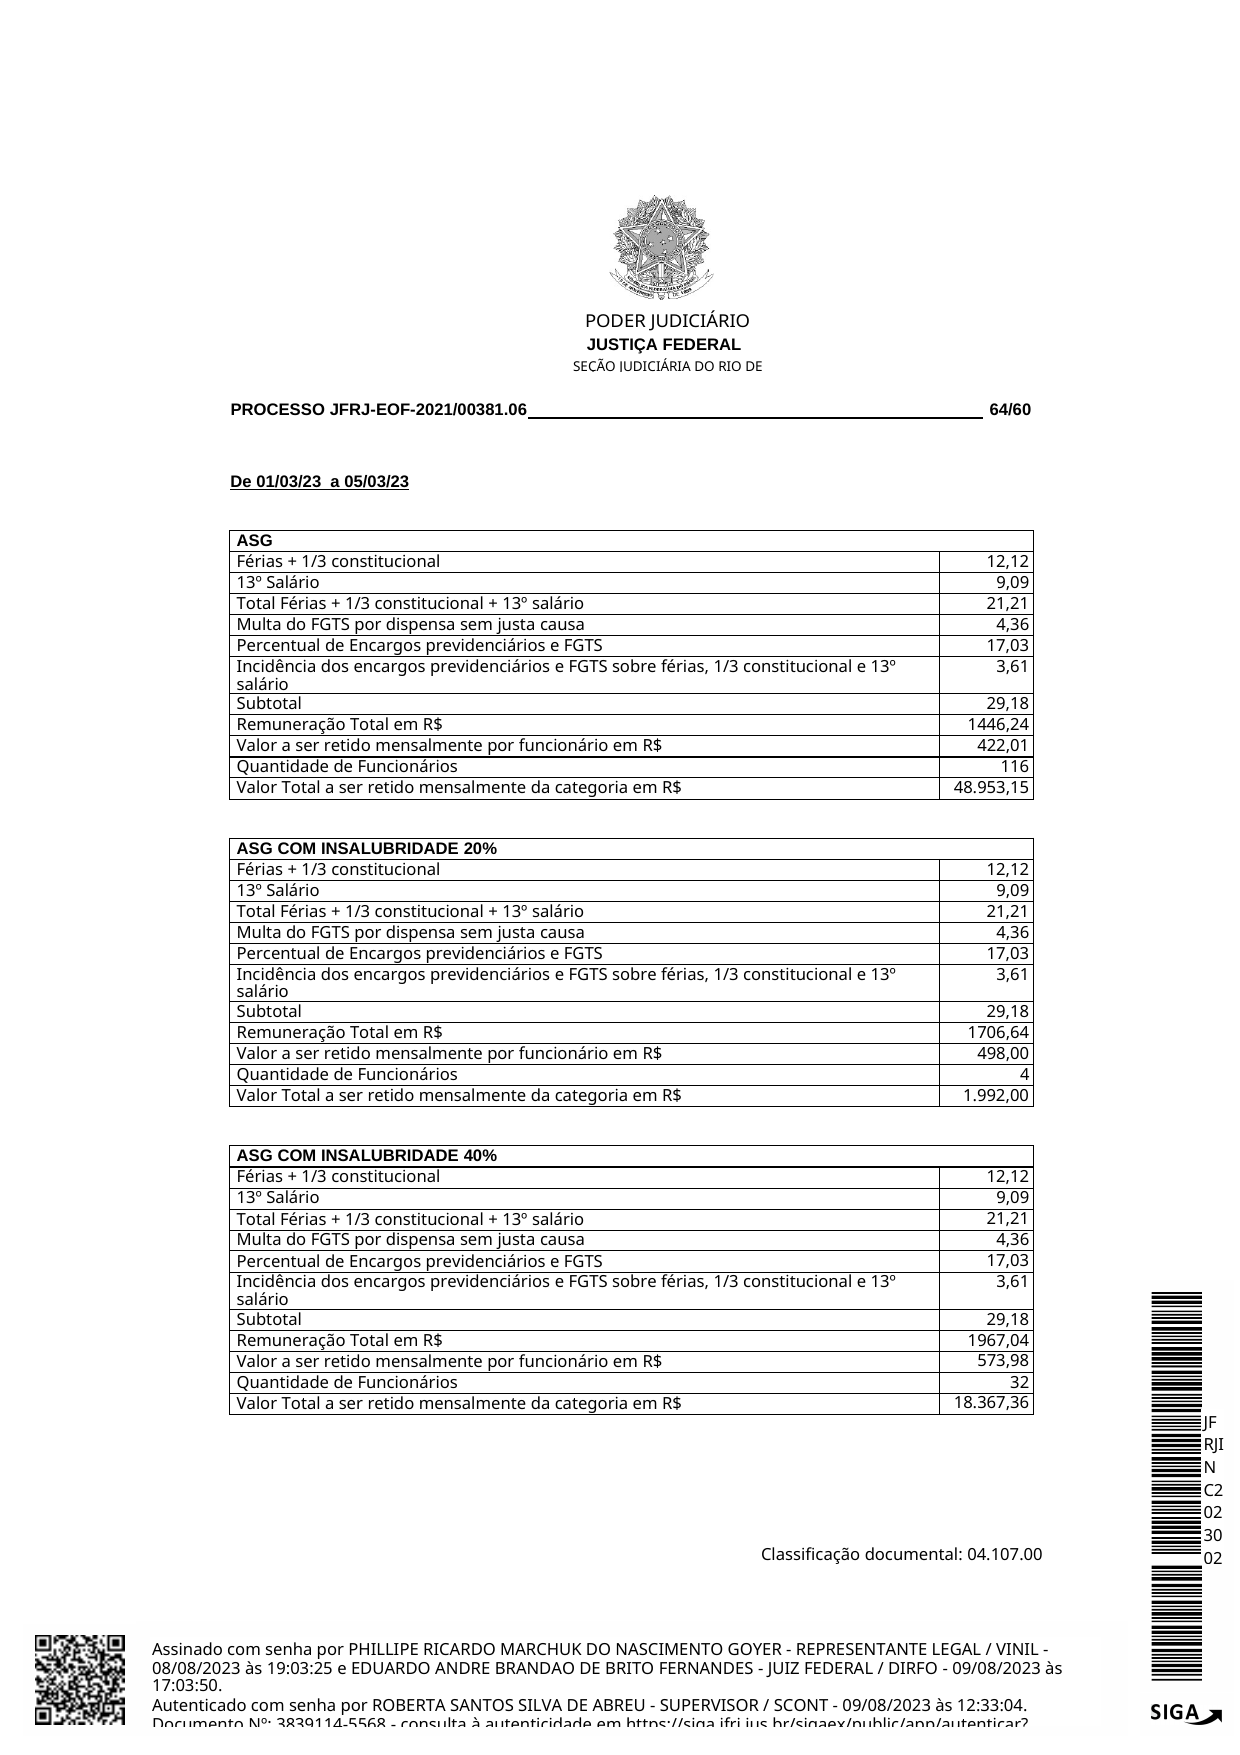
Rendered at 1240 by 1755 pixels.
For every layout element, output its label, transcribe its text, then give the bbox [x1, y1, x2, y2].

table_cell Percentual de Encargos previdenciários e FGTS [230, 636, 939, 656]
table_cell 1446,24 [940, 715, 1033, 735]
table_cell 3,61 [940, 657, 1033, 693]
table_cell Valor Total a ser retido mensalmente da categoria em R$ [230, 778, 939, 798]
table_cell Quantidade de Funcionários [230, 758, 939, 777]
table_cell 4,36 [940, 923, 1033, 943]
table_cell 4,36 [940, 1231, 1033, 1250]
table_cell 29,18 [940, 694, 1033, 714]
table_cell Multa do FGTS por dispensa sem justa causa [230, 923, 939, 943]
table_cell 17,03 [940, 1251, 1033, 1272]
table_cell 29,18 [940, 1002, 1033, 1022]
table_cell 3,61 [940, 1273, 1033, 1308]
table_cell 9,09 [940, 1189, 1033, 1208]
table_cell Subtotal [230, 694, 939, 714]
table_cell 498,00 [940, 1044, 1033, 1064]
table_cell Incidência dos encargos previdenciários e FGTS sobre férias, 1/3 constitucional e 13º salário [230, 1273, 939, 1308]
table_cell 422,01 [940, 736, 1033, 756]
table_cell Total Férias + 1/3 constitucional + 13º salário [230, 902, 939, 922]
table_cell Quantidade de Funcionários [230, 1373, 939, 1393]
table_cell 116 [940, 758, 1033, 777]
table_cell 3,61 [940, 965, 1033, 1001]
table_cell Férias + 1/3 constitucional [230, 552, 939, 572]
table_cell 21,21 [940, 594, 1033, 614]
table_cell 9,09 [940, 573, 1033, 593]
table_cell Valor Total a ser retido mensalmente da categoria em R$ [230, 1086, 939, 1106]
table_cell 1967,04 [940, 1331, 1033, 1351]
table_cell 13º Salário [230, 881, 939, 901]
table_cell 12,12 [940, 552, 1033, 572]
table_cell Multa do FGTS por dispensa sem justa causa [230, 1231, 939, 1250]
table_cell Quantidade de Funcionários [230, 1065, 939, 1085]
table_cell 18.367,36 [940, 1394, 1033, 1414]
table_cell 17,03 [940, 944, 1033, 964]
table_cell Incidência dos encargos previdenciários e FGTS sobre férias, 1/3 constitucional e 13º salário [230, 965, 939, 1001]
table_cell 1706,64 [940, 1023, 1033, 1043]
table_header ASG [230, 531, 1033, 551]
table_cell Total Férias + 1/3 constitucional + 13º salário [230, 594, 939, 614]
table_cell Valor a ser retido mensalmente por funcionário em R$ [230, 1044, 939, 1064]
table_cell Multa do FGTS por dispensa sem justa causa [230, 615, 939, 635]
table_cell 17,03 [940, 636, 1033, 656]
table_cell 13º Salário [230, 1189, 939, 1208]
table_cell 4 [940, 1065, 1033, 1085]
table_cell Valor a ser retido mensalmente por funcionário em R$ [230, 736, 939, 756]
table_cell 9,09 [940, 881, 1033, 901]
table_cell Subtotal [230, 1310, 939, 1330]
table_cell 21,21 [940, 1210, 1033, 1229]
table_cell Percentual de Encargos previdenciários e FGTS [230, 1251, 939, 1272]
table_cell Férias + 1/3 constitucional [230, 860, 939, 880]
table_cell 1.992,00 [940, 1086, 1033, 1106]
table_cell 29,18 [940, 1310, 1033, 1330]
table_cell Total Férias + 1/3 constitucional + 13º salário [230, 1210, 939, 1229]
subtitle De 01/03/23 a 05/03/23 [230, 472, 1239, 491]
table_cell 12,12 [940, 860, 1033, 880]
table_cell 12,12 [940, 1168, 1033, 1187]
table_header ASG COM INSALUBRIDADE 40% [230, 1146, 1033, 1166]
text Classificação documental: 04.107.00 [761, 1543, 1140, 1566]
table_cell Valor a ser retido mensalmente por funcionário em R$ [230, 1352, 939, 1372]
table_cell Valor Total a ser retido mensalmente da categoria em R$ [230, 1394, 939, 1414]
table_cell 13º Salário [230, 573, 939, 593]
table_cell 573,98 [940, 1352, 1033, 1372]
table_cell Subtotal [230, 1002, 939, 1022]
table_cell Remuneração Total em R$ [230, 715, 939, 735]
table_cell 48.953,15 [940, 778, 1033, 798]
table_cell Percentual de Encargos previdenciários e FGTS [230, 944, 939, 964]
table_cell Remuneração Total em R$ [230, 1331, 939, 1351]
table_cell 4,36 [940, 615, 1033, 635]
table_header ASG COM INSALUBRIDADE 20% [230, 839, 1033, 859]
table_cell Remuneração Total em R$ [230, 1023, 939, 1043]
table_cell 32 [940, 1373, 1033, 1393]
table_cell 21,21 [940, 902, 1033, 922]
text JFRJINC202300236 [1203, 1410, 1224, 1564]
table_cell Férias + 1/3 constitucional [230, 1168, 939, 1187]
table_cell Incidência dos encargos previdenciários e FGTS sobre férias, 1/3 constitucional e 13º salário [230, 657, 939, 693]
